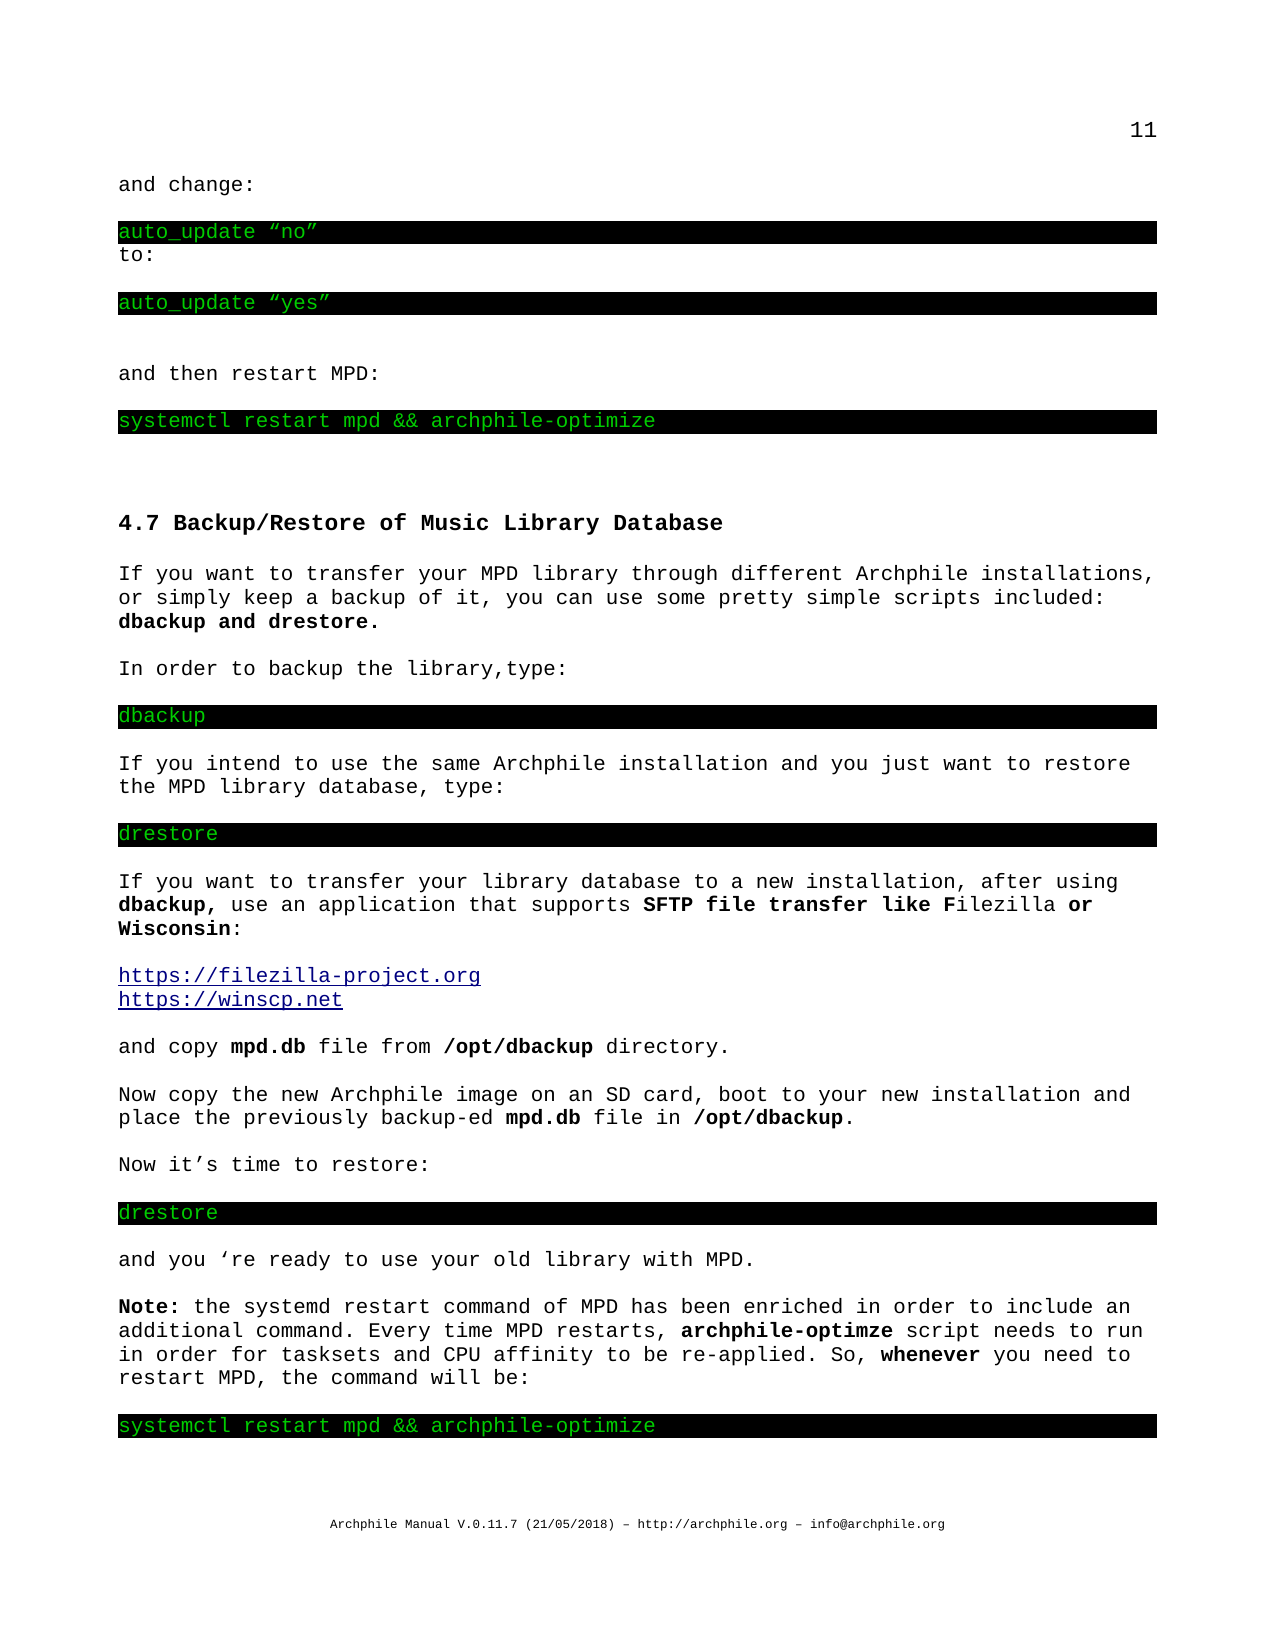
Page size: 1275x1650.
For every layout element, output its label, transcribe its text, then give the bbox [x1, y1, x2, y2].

text and change: [118, 173, 1157, 197]
text Now it’s time to restore: [118, 1154, 1157, 1178]
text systemctl restart mpd && archphile-optimize [118, 410, 1157, 434]
text drestore [118, 1202, 1157, 1225]
text systemctl restart mpd && archphile-optimize [118, 1414, 1157, 1438]
text If you want to transfer your MPD library through different Archphile installations, or simply keep a backup of it, you can use some pretty simple scripts included: dbackup and drestore. [118, 563, 1157, 634]
text drestore [118, 823, 1157, 847]
text and then restart MPD: [118, 363, 1157, 386]
text to: [118, 244, 1157, 268]
text In order to backup the library,type: [118, 658, 1157, 682]
text and copy mpd.db file from /opt/dbackup directory. [118, 1036, 1157, 1060]
text auto_update “no” [118, 221, 1157, 244]
text dbackup [118, 705, 1157, 729]
text If you want to transfer your library database to a new installation, after using dbackup, use an application that supports SFTP file transfer like Filezilla or Wisconsin: [118, 871, 1157, 942]
text If you intend to use the same Archphile installation and you just want to restore the MPD library database, type: [118, 752, 1157, 800]
text https://winscp.net [118, 989, 1157, 1013]
text Note: the systemd restart command of MPD has been enriched in order to include an additional command. Every time MPD restarts, archphile-optimze script needs to run in order for tasksets and CPU affinity to be re-applied. So, whenever you need to restart MPD, the command will be: [118, 1296, 1157, 1391]
text auto_update “yes” [118, 292, 1157, 315]
text https://filezilla-project.org [118, 965, 1157, 989]
text and you ‘re ready to use your old library with MPD. [118, 1249, 1157, 1273]
text 4.7 Backup/Restore of Music Library Database [118, 511, 1157, 537]
text Now copy the new Archphile image on an SD card, boot to your new installation and place the previously backup-ed mpd.db file in /opt/dbackup. [118, 1083, 1157, 1131]
